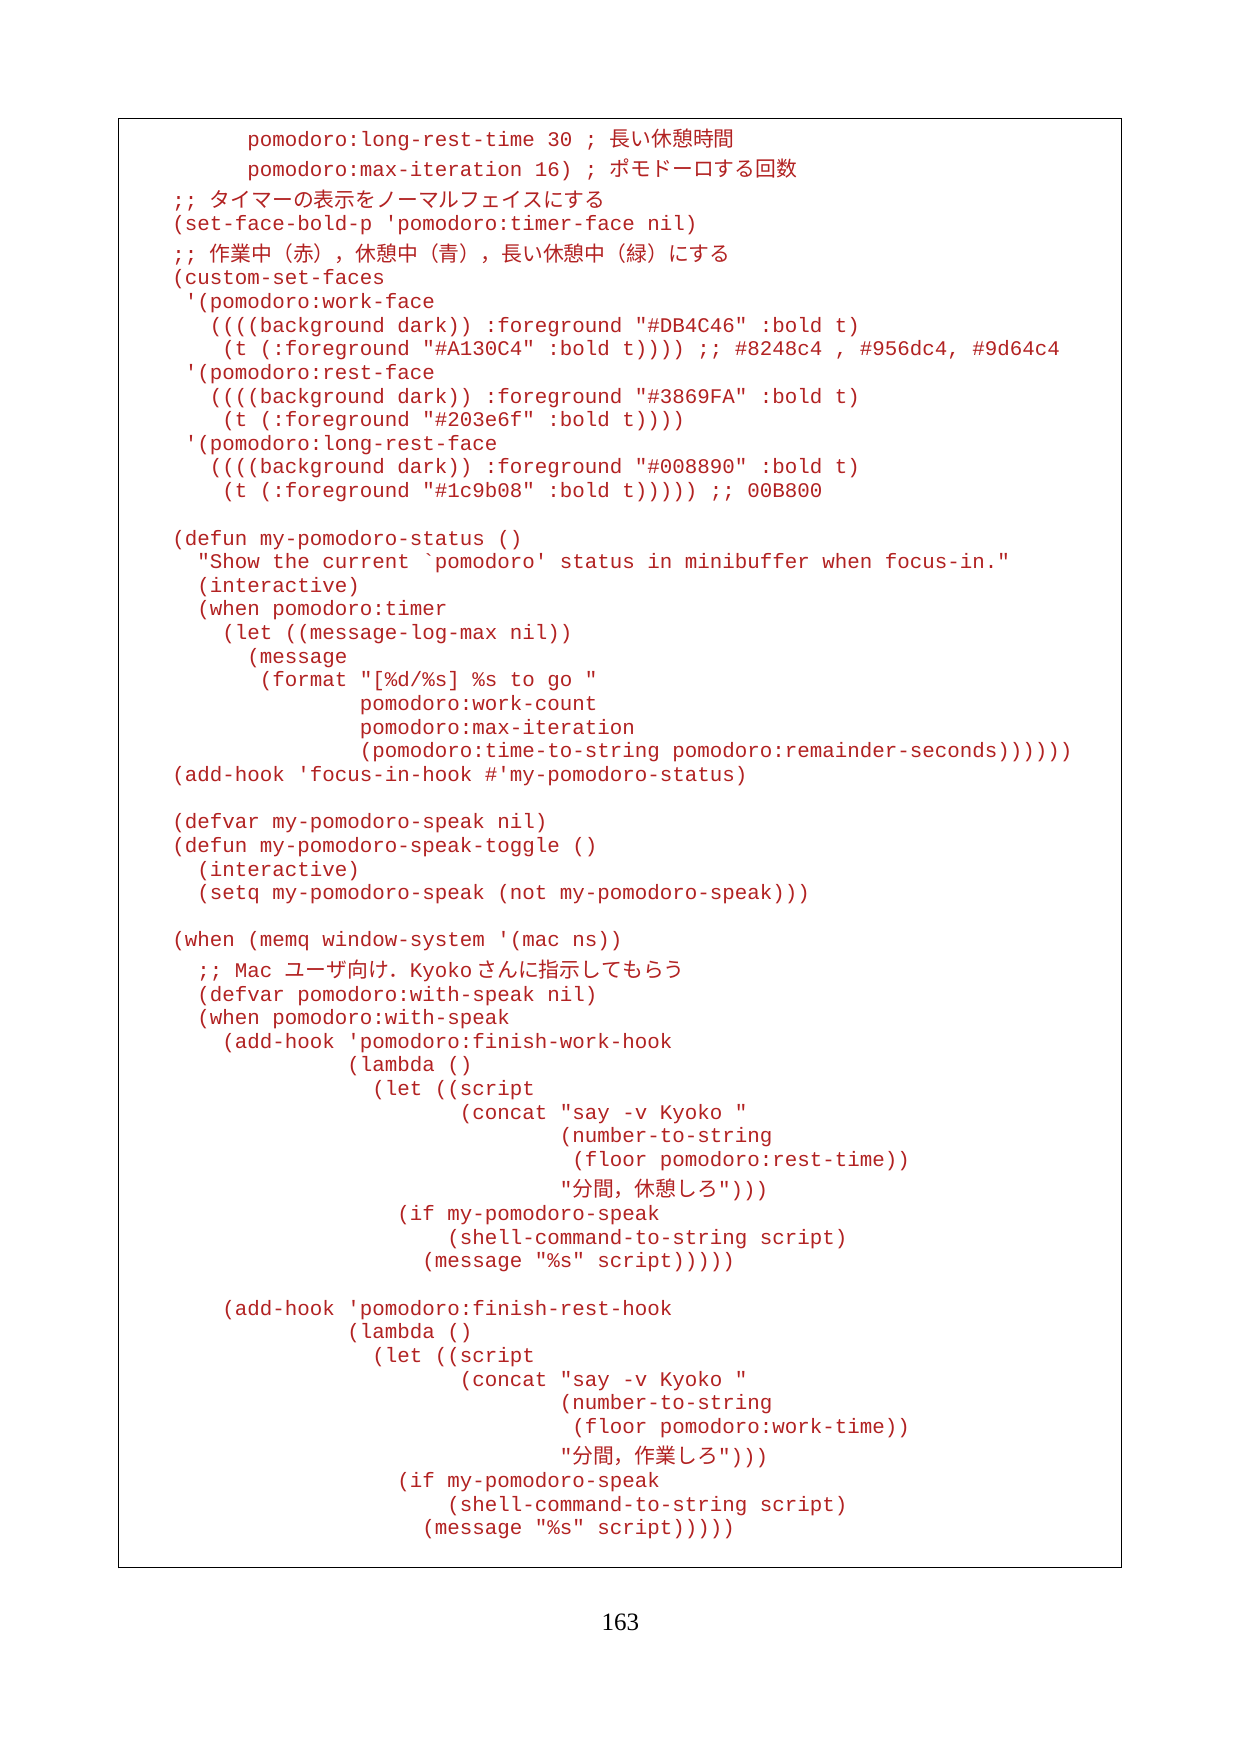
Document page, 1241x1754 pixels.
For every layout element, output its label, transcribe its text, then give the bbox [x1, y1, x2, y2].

text ;; タイマーの表示をノーマルフェイスにする [119, 179, 1121, 209]
text "分間，休憩しろ"))) [119, 1169, 1121, 1199]
text pomodoro:work-count [119, 689, 1121, 713]
text pomodoro:max-iteration 16) ; ポモドーロする回数 [119, 148, 1121, 179]
text (setq my-pomodoro-speak (not my-pomodoro-speak))) [119, 878, 1121, 902]
text (number-to-string [119, 1388, 1121, 1412]
text '(pomodoro:rest-face [119, 358, 1121, 382]
text ;; 作業中（赤），休憩中（青），長い休憩中（緑）にする [119, 233, 1121, 263]
text (concat "say -v Kyoko " [119, 1098, 1121, 1121]
text (shell-command-to-string script) [119, 1223, 1121, 1246]
text (defun my-pomodoro-speak-toggle () [119, 831, 1121, 854]
text pomodoro:long-rest-time 30 ; 長い休憩時間 [119, 119, 1121, 148]
text (defvar pomodoro:with-speak nil) [119, 979, 1121, 1003]
text ((((background dark)) :foreground "#3869FA" :bold t) [119, 382, 1121, 405]
text (floor pomodoro:work-time)) [119, 1412, 1121, 1436]
text (message "%s" script))))) [119, 1246, 1121, 1270]
text (add-hook 'focus-in-hook #'my-pomodoro-status) [119, 760, 1121, 784]
text (floor pomodoro:rest-time)) [119, 1145, 1121, 1169]
text ;; Mac ユーザ向け．Kyokoさんに指示してもらう [119, 949, 1121, 979]
text '(pomodoro:work-face [119, 287, 1121, 311]
text (message "%s" script))))) [119, 1513, 1121, 1537]
text pomodoro:max-iteration [119, 713, 1121, 736]
text (t (:foreground "#1c9b08" :bold t))))) ;; 00B800 [119, 476, 1121, 500]
text (message [119, 642, 1121, 665]
text (add-hook 'pomodoro:finish-rest-hook [119, 1294, 1121, 1317]
text ((((background dark)) :foreground "#008890" :bold t) [119, 453, 1121, 476]
text (concat "say -v Kyoko " [119, 1365, 1121, 1388]
text (let ((message-log-max nil)) [119, 618, 1121, 642]
text (when pomodoro:with-speak [119, 1003, 1121, 1027]
text (lambda () [119, 1051, 1121, 1074]
text '(pomodoro:long-rest-face [119, 429, 1121, 453]
text (set-face-bold-p 'pomodoro:timer-face nil) [119, 209, 1121, 233]
text (number-to-string [119, 1121, 1121, 1145]
text (when (memq window-system '(mac ns)) [119, 926, 1121, 949]
text (custom-set-faces [119, 263, 1121, 287]
text (when pomodoro:timer [119, 594, 1121, 618]
text (let ((script [119, 1341, 1121, 1365]
text "分間，作業しろ"))) [119, 1436, 1121, 1466]
text (t (:foreground "#203e6f" :bold t)))) [119, 405, 1121, 429]
text (defvar my-pomodoro-speak nil) [119, 807, 1121, 831]
text (pomodoro:time-to-string pomodoro:remainder-seconds)))))) [119, 736, 1121, 760]
text "Show the current `pomodoro' status in minibuffer when focus-in." [119, 547, 1121, 571]
text (interactive) [119, 571, 1121, 594]
text (add-hook 'pomodoro:finish-work-hook [119, 1027, 1121, 1051]
text (if my-pomodoro-speak [119, 1466, 1121, 1490]
text (lambda () [119, 1317, 1121, 1341]
text (shell-command-to-string script) [119, 1490, 1121, 1513]
text (defun my-pomodoro-status () [119, 523, 1121, 547]
text (if my-pomodoro-speak [119, 1199, 1121, 1223]
text ((((background dark)) :foreground "#DB4C46" :bold t) [119, 311, 1121, 334]
text (let ((script [119, 1074, 1121, 1098]
text (interactive) [119, 854, 1121, 878]
text (t (:foreground "#A130C4" :bold t)))) ;; #8248c4 , #956dc4, #9d64c4 [119, 334, 1121, 358]
text (format "[%d/%s] %s to go " [119, 665, 1121, 689]
